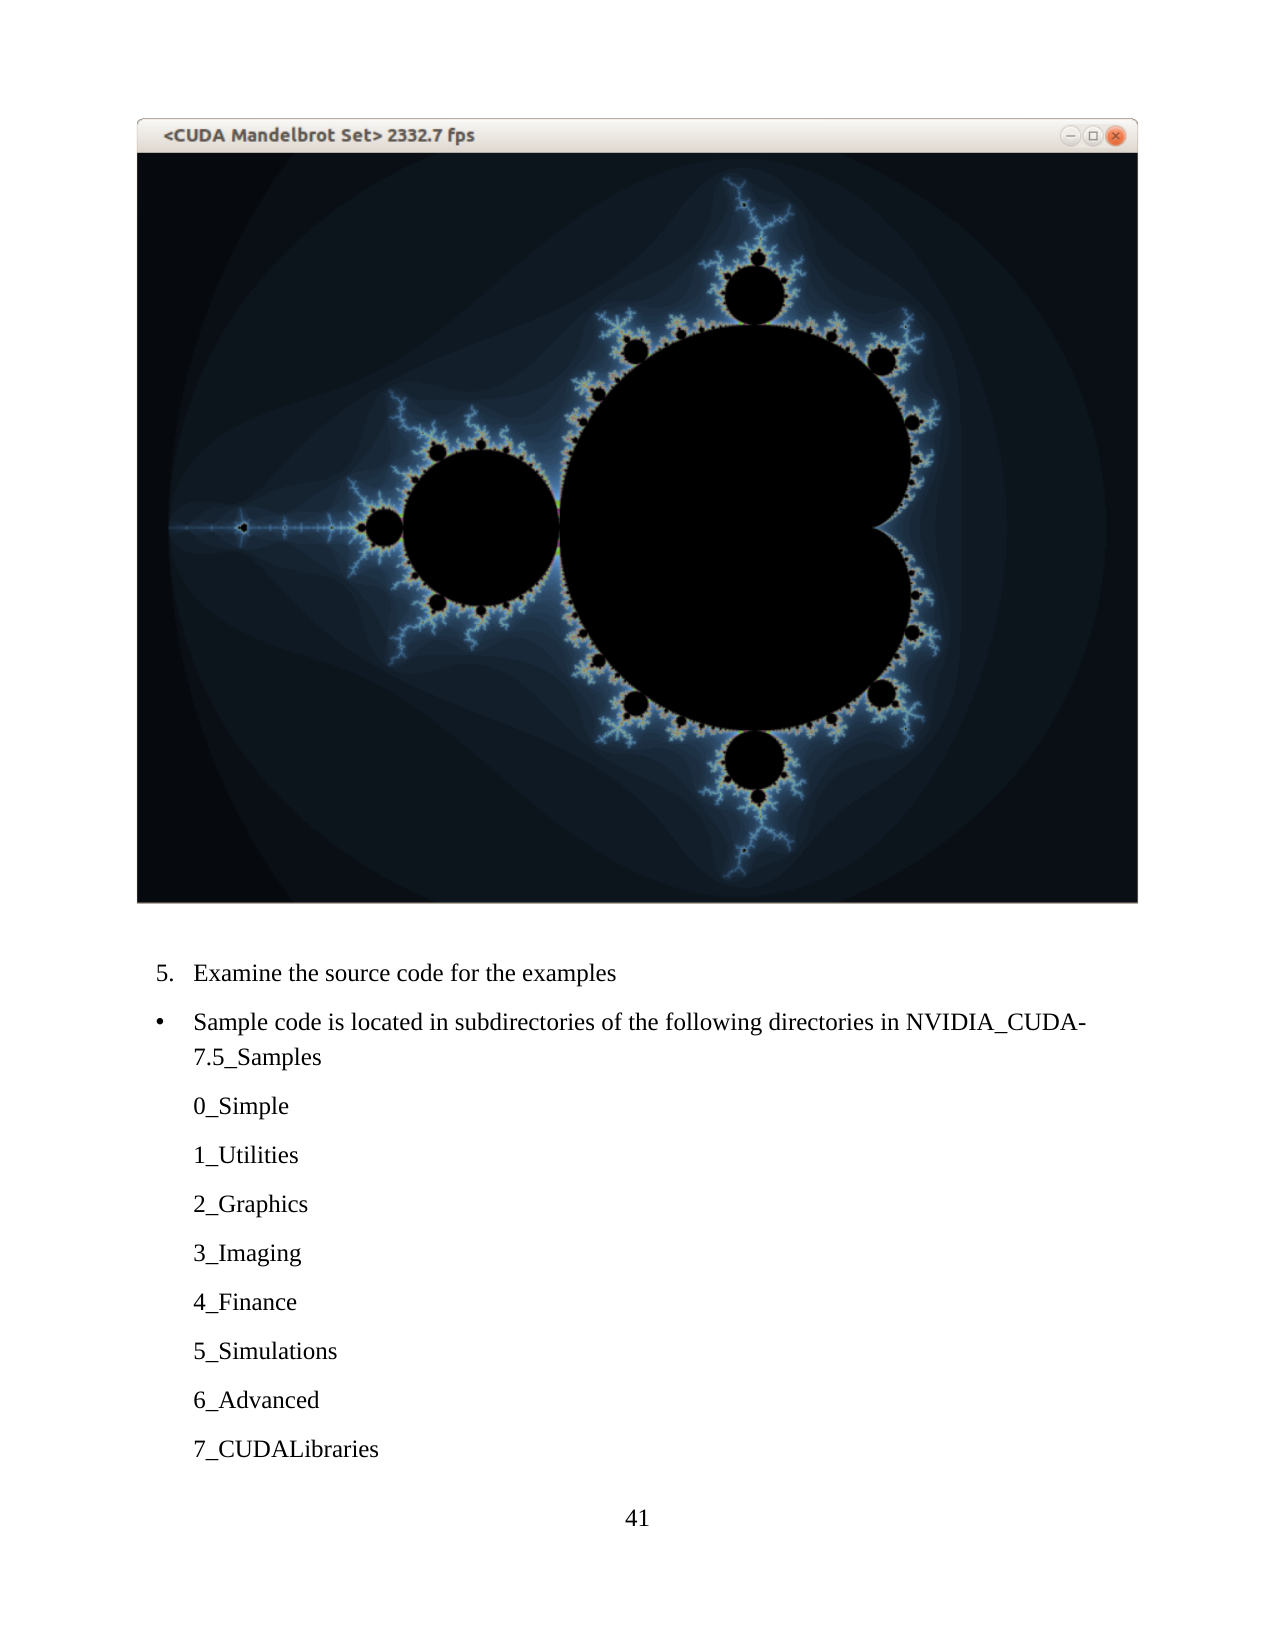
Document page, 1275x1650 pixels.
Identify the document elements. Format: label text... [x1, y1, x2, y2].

list Sample code is located in subdirectories of the following directories in NVIDIA_CUDA-7.5_Samples [156, 1007, 1157, 1070]
text 6_Advanced [193, 1385, 1157, 1414]
text 7_CUDALibraries [193, 1434, 1157, 1463]
picture [136, 118, 1139, 904]
text 4_Finance [193, 1287, 1157, 1316]
text 5_Simulations [193, 1336, 1157, 1365]
text 2_Graphics [193, 1189, 1157, 1218]
text 0_Simple [193, 1091, 1157, 1119]
text 3_Imaging [193, 1238, 1157, 1267]
list Examine the source code for the examples [156, 958, 1157, 987]
text 1_Utilities [193, 1140, 1157, 1168]
